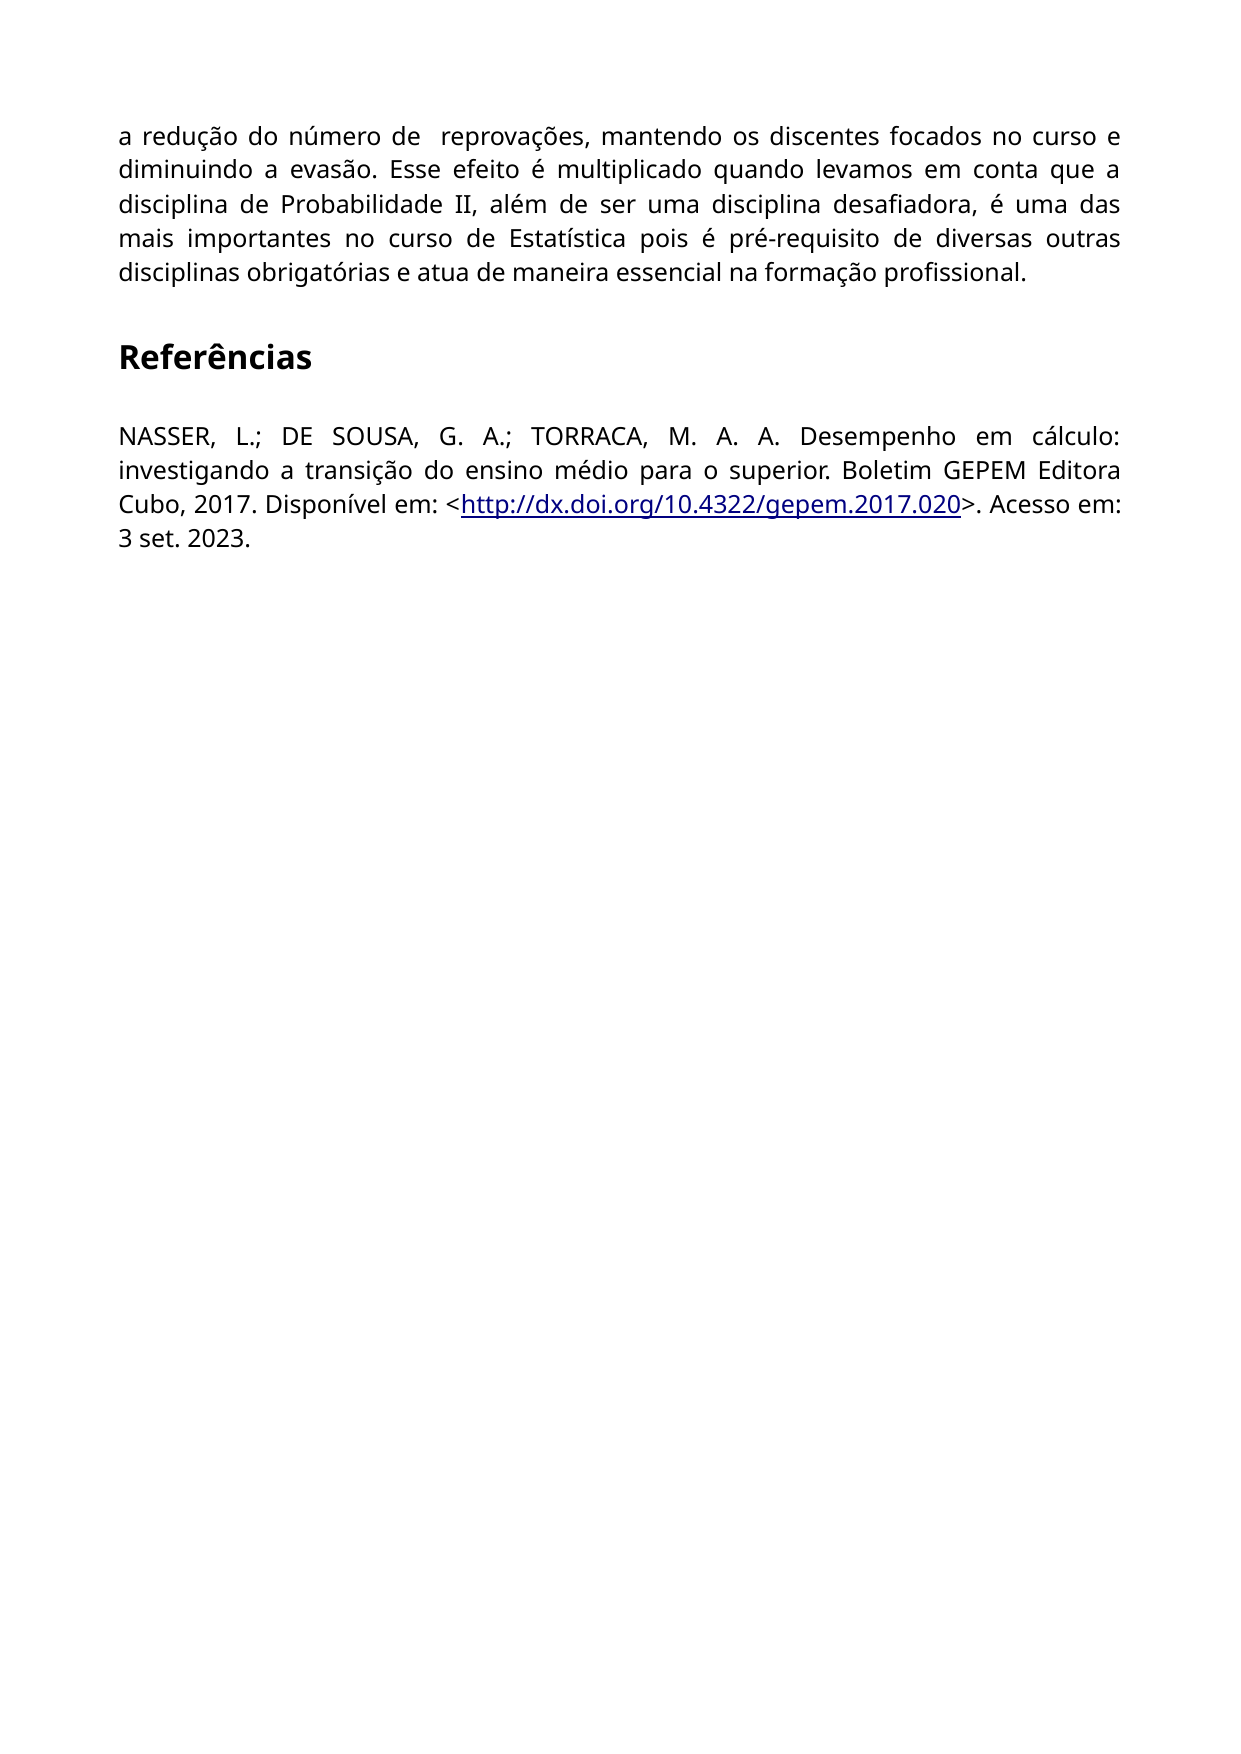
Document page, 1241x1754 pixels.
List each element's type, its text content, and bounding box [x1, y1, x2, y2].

text NASSER, L.; DE SOUSA, G. A.; TORRACA, M. A. A. Desempenho em cálculo: investigando a transição do ensino médio para o superior. Boletim GEPEM Editora Cubo, 2017. Disponível em: <http://dx.doi.org/10.4322/gepem.2017.020>. Acesso em: 3 set. 2023. [118, 419, 1122, 555]
text Referências [118, 334, 1122, 379]
text a redução do número de reprovações, mantendo os discentes focados no curso e diminuindo a evasão. Esse efeito é multiplicado quando levamos em conta que a disciplina de Probabilidade II, além de ser uma disciplina desafiadora, é uma das mais importantes no curso de Estatística pois é pré-requisito de diversas outras disciplinas obrigatórias e atua de maneira essencial na formação profissional. [118, 118, 1122, 288]
